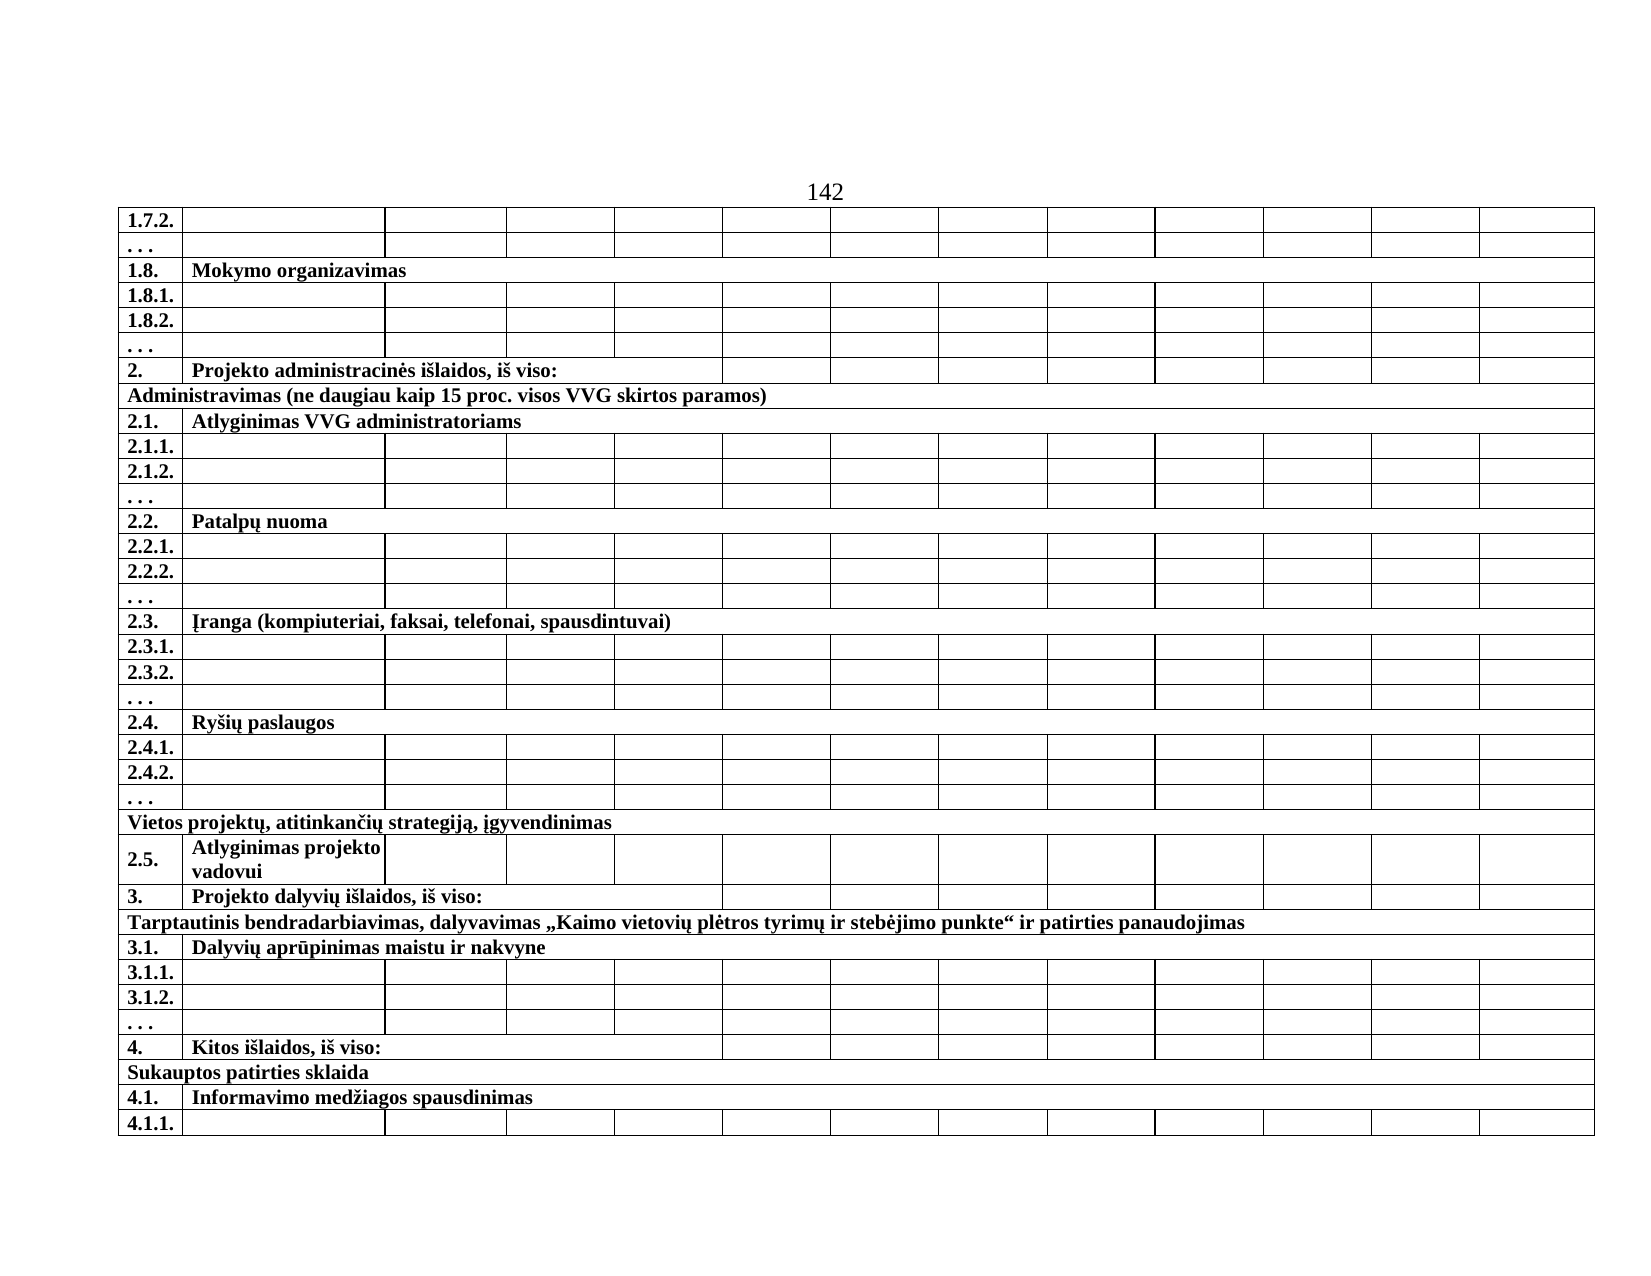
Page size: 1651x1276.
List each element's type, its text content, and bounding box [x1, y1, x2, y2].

table_cell 2.4.2. [119, 760, 182, 784]
table_cell [831, 333, 938, 357]
table_cell [183, 283, 384, 307]
table_cell [1264, 785, 1371, 809]
table_cell [1264, 660, 1371, 684]
table_cell [386, 760, 506, 784]
table_cell [507, 308, 614, 332]
table_cell [183, 660, 384, 684]
table_cell [386, 534, 506, 558]
table_cell [1156, 1010, 1263, 1034]
table_cell [1048, 885, 1154, 908]
table_cell [723, 735, 830, 759]
table_cell 3. [119, 885, 182, 908]
table_cell [507, 434, 614, 458]
table_cell [615, 208, 722, 232]
table_cell [615, 434, 722, 458]
table_cell [939, 584, 1047, 608]
table_cell 4.1. [119, 1085, 182, 1109]
table_cell [1480, 735, 1594, 759]
table_cell [831, 1110, 938, 1134]
table_cell [1372, 233, 1479, 257]
table_cell [723, 835, 830, 883]
table_cell [1048, 233, 1154, 257]
table_cell [723, 584, 830, 608]
table_cell [1264, 584, 1371, 608]
table_cell [1156, 233, 1263, 257]
table_cell [386, 308, 506, 332]
table_cell [1372, 685, 1479, 709]
table_cell [831, 534, 938, 558]
table_cell [615, 484, 722, 508]
table_cell [1372, 960, 1479, 984]
table_cell [831, 635, 938, 658]
table_cell [1264, 484, 1371, 508]
table_cell [939, 534, 1047, 558]
table_cell [1372, 885, 1479, 908]
table_cell [1480, 434, 1594, 458]
table_cell [831, 735, 938, 759]
table_cell [507, 233, 614, 257]
table_cell [1480, 685, 1594, 709]
table_cell [615, 459, 722, 483]
table_cell Projekto administracinės išlaidos, iš viso: [183, 358, 722, 382]
table_cell [1372, 760, 1479, 784]
table_cell [1048, 333, 1154, 357]
table_cell [1156, 635, 1263, 658]
table_cell [1480, 534, 1594, 558]
table_cell Informavimo medžiagos spausdinimas [183, 1085, 1594, 1109]
table_cell [1156, 960, 1263, 984]
table_cell [1264, 685, 1371, 709]
table_cell [615, 960, 722, 984]
table_cell [1372, 785, 1479, 809]
table_cell [1048, 660, 1154, 684]
table_cell [1372, 208, 1479, 232]
table_cell [1264, 735, 1371, 759]
table_cell [1480, 283, 1594, 307]
table_cell [1048, 735, 1154, 759]
table_cell [939, 308, 1047, 332]
table_cell [615, 1010, 722, 1034]
table_cell Administravimas (ne daugiau kaip 15 proc. visos VVG skirtos paramos) [119, 384, 1594, 407]
table_cell [1480, 459, 1594, 483]
table_cell [615, 735, 722, 759]
table_cell [723, 1010, 830, 1034]
table_cell [615, 233, 722, 257]
table_cell [615, 785, 722, 809]
table_cell [1372, 559, 1479, 583]
table_cell [939, 635, 1047, 658]
table_cell [1480, 1110, 1594, 1134]
table_cell [507, 760, 614, 784]
table_cell [831, 785, 938, 809]
table_cell [1264, 885, 1371, 908]
table_cell [507, 685, 614, 709]
table_cell 2.1.1. [119, 434, 182, 458]
table_cell [723, 208, 830, 232]
table_cell [1048, 635, 1154, 658]
table_cell 3.1.1. [119, 960, 182, 984]
table_cell [615, 635, 722, 658]
table_cell [831, 559, 938, 583]
table_cell [831, 584, 938, 608]
table_cell [1264, 1110, 1371, 1134]
table_cell [507, 785, 614, 809]
table_cell [183, 685, 384, 709]
table_cell [723, 283, 830, 307]
table_cell [939, 685, 1047, 709]
table_cell [939, 559, 1047, 583]
table_cell . . . [119, 785, 182, 809]
table_cell [1480, 885, 1594, 908]
table_cell [386, 635, 506, 658]
table_cell [183, 434, 384, 458]
table_cell 2.5. [119, 835, 182, 883]
table_cell Sukauptos patirties sklaida [119, 1060, 1594, 1084]
table_cell [939, 785, 1047, 809]
table_cell [831, 233, 938, 257]
table_cell [507, 660, 614, 684]
table_cell [1048, 1035, 1154, 1059]
table_cell [1048, 559, 1154, 583]
table_cell Projekto dalyvių išlaidos, iš viso: [183, 885, 722, 908]
table_cell [1372, 1010, 1479, 1034]
table_cell [386, 584, 506, 608]
table_cell [386, 208, 506, 232]
table_cell [831, 1010, 938, 1034]
table_cell [723, 760, 830, 784]
table_cell [1264, 835, 1371, 883]
table_cell [1264, 358, 1371, 382]
table_cell [1156, 283, 1263, 307]
table_cell [1156, 760, 1263, 784]
table_cell 1.7.2. [119, 208, 182, 232]
table_cell 2.4. [119, 710, 182, 734]
table_cell Ryšių paslaugos [183, 710, 1594, 734]
table_cell [1480, 1010, 1594, 1034]
table_cell [1048, 1110, 1154, 1134]
table_cell [183, 1010, 384, 1034]
table_cell 2.2. [119, 509, 182, 533]
table_cell [615, 308, 722, 332]
table_cell [615, 835, 722, 883]
table_cell [386, 685, 506, 709]
table_cell [183, 233, 384, 257]
table_cell [939, 1010, 1047, 1034]
table_cell [723, 685, 830, 709]
table_cell [386, 459, 506, 483]
table_cell [1048, 534, 1154, 558]
table_cell [1156, 735, 1263, 759]
table_cell [939, 760, 1047, 784]
table_cell [1480, 785, 1594, 809]
table_cell [507, 835, 614, 883]
table_cell [1264, 434, 1371, 458]
table_cell [615, 985, 722, 1009]
table_cell [1480, 584, 1594, 608]
table_cell [1372, 735, 1479, 759]
table_cell [1480, 233, 1594, 257]
table_cell [507, 283, 614, 307]
table_cell [1480, 660, 1594, 684]
table_cell [183, 333, 384, 357]
table_cell [939, 960, 1047, 984]
table_cell [615, 660, 722, 684]
table_cell [831, 484, 938, 508]
table_cell Įranga (kompiuteriai, faksai, telefonai, spausdintuvai) [183, 609, 1594, 633]
table_cell [1156, 685, 1263, 709]
table_cell [723, 484, 830, 508]
table_cell 4.1.1. [119, 1110, 182, 1134]
table_cell [723, 534, 830, 558]
table_cell [1264, 459, 1371, 483]
table_cell [1480, 308, 1594, 332]
table_cell [183, 459, 384, 483]
table_cell [1048, 434, 1154, 458]
table_cell [723, 434, 830, 458]
table_cell [1372, 985, 1479, 1009]
table_cell [615, 1110, 722, 1134]
table_cell 2.1. [119, 409, 182, 433]
table_cell [1372, 459, 1479, 483]
table_cell [1372, 358, 1479, 382]
table_cell [723, 1110, 830, 1134]
table_cell [1048, 1010, 1154, 1034]
table_cell Atlyginimas projekto vadovui [183, 835, 384, 883]
table_cell [507, 584, 614, 608]
table_cell [183, 985, 384, 1009]
table_cell [939, 208, 1047, 232]
table_cell 1.8.2. [119, 308, 182, 332]
table_cell [1156, 559, 1263, 583]
table_cell 2.3.1. [119, 635, 182, 658]
table_cell [831, 1035, 938, 1059]
table_cell [615, 283, 722, 307]
table_cell [507, 333, 614, 357]
table_cell [1480, 835, 1594, 883]
table_cell [1156, 885, 1263, 908]
table_cell Kitos išlaidos, iš viso: [183, 1035, 722, 1059]
table_cell [386, 835, 506, 883]
table_cell [615, 559, 722, 583]
table_cell [386, 434, 506, 458]
table_cell [831, 208, 938, 232]
table_cell [1156, 835, 1263, 883]
table_cell [1156, 208, 1263, 232]
table_cell [1156, 1110, 1263, 1134]
table_cell 4. [119, 1035, 182, 1059]
table_cell [939, 283, 1047, 307]
table_cell [386, 233, 506, 257]
table_cell [1480, 484, 1594, 508]
table_cell Mokymo organizavimas [183, 258, 1594, 282]
table_cell 2.1.2. [119, 459, 182, 483]
table_cell [1048, 760, 1154, 784]
table_cell [831, 283, 938, 307]
table_cell . . . [119, 333, 182, 357]
table_cell [831, 960, 938, 984]
table_cell [1372, 835, 1479, 883]
table_cell [939, 358, 1047, 382]
table_cell [1480, 760, 1594, 784]
table_cell 1.8.1. [119, 283, 182, 307]
table_cell [1156, 459, 1263, 483]
table_cell [1048, 308, 1154, 332]
table_cell 2.3.2. [119, 660, 182, 684]
table_cell Tarptautinis bendradarbiavimas, dalyvavimas „Kaimo vietovių plėtros tyrimų ir stebėjimo punkte“ ir patirties panaudojimas [119, 910, 1594, 934]
table_cell [939, 1110, 1047, 1134]
table_cell [1372, 333, 1479, 357]
table_cell [386, 559, 506, 583]
table_cell [723, 660, 830, 684]
table_cell 2.4.1. [119, 735, 182, 759]
table_cell [615, 685, 722, 709]
table_cell 2. [119, 358, 182, 382]
table_cell [1264, 635, 1371, 658]
table_cell [386, 333, 506, 357]
table_cell Vietos projektų, atitinkančių strategiją, įgyvendinimas [119, 810, 1594, 834]
table_cell [1264, 760, 1371, 784]
table_cell [831, 835, 938, 883]
table_cell [1264, 960, 1371, 984]
table_cell [1264, 283, 1371, 307]
table_cell [723, 559, 830, 583]
table_cell [831, 308, 938, 332]
table_cell [1264, 1035, 1371, 1059]
table_cell [183, 1110, 384, 1134]
table_cell [1048, 785, 1154, 809]
table_cell [615, 333, 722, 357]
table_cell [1048, 960, 1154, 984]
table_cell [386, 1110, 506, 1134]
table_cell . . . [119, 685, 182, 709]
table_cell [939, 660, 1047, 684]
table_cell [183, 960, 384, 984]
table_cell 1.8. [119, 258, 182, 282]
table_cell [723, 785, 830, 809]
table_cell [183, 584, 384, 608]
table_cell [1480, 635, 1594, 658]
table_cell [1048, 358, 1154, 382]
table_cell 2.2.2. [119, 559, 182, 583]
table_cell [183, 635, 384, 658]
table_cell [507, 484, 614, 508]
table_cell [939, 459, 1047, 483]
table_cell [723, 358, 830, 382]
table_cell [1156, 333, 1263, 357]
table_cell [1372, 308, 1479, 332]
table_cell [507, 735, 614, 759]
table_cell [507, 960, 614, 984]
table_cell [507, 534, 614, 558]
table_cell [939, 333, 1047, 357]
table_cell [939, 484, 1047, 508]
table_cell [507, 459, 614, 483]
table_cell [183, 760, 384, 784]
table_cell [723, 1035, 830, 1059]
table_cell . . . [119, 1010, 182, 1034]
table_cell 2.3. [119, 609, 182, 633]
table_cell [939, 885, 1047, 908]
table_cell [386, 660, 506, 684]
table_cell [1264, 333, 1371, 357]
table_cell [1264, 1010, 1371, 1034]
table_cell [1372, 584, 1479, 608]
table_cell [507, 1110, 614, 1134]
table_cell [723, 333, 830, 357]
table_cell 3.1.2. [119, 985, 182, 1009]
table_cell [386, 1010, 506, 1034]
table_cell [183, 308, 384, 332]
table_cell [1048, 835, 1154, 883]
table_cell [1372, 434, 1479, 458]
table_cell [1048, 459, 1154, 483]
table_cell [386, 735, 506, 759]
table_cell [507, 1010, 614, 1034]
table_cell [1156, 534, 1263, 558]
table_cell [939, 1035, 1047, 1059]
table_cell [723, 985, 830, 1009]
table_cell [1480, 960, 1594, 984]
table_cell [183, 534, 384, 558]
table_cell Dalyvių aprūpinimas maistu ir nakvyne [183, 935, 1594, 959]
table_cell [386, 283, 506, 307]
table_cell [1156, 985, 1263, 1009]
table_cell [723, 635, 830, 658]
table_cell [939, 985, 1047, 1009]
table_cell [1048, 685, 1154, 709]
table_cell . . . [119, 584, 182, 608]
table_cell [615, 760, 722, 784]
table_cell [1372, 534, 1479, 558]
table_cell [1048, 584, 1154, 608]
table_cell [183, 735, 384, 759]
table_cell [1372, 484, 1479, 508]
table_cell [939, 233, 1047, 257]
table_cell [723, 308, 830, 332]
table_cell [183, 484, 384, 508]
table_cell [723, 960, 830, 984]
table_cell [831, 760, 938, 784]
table_cell [386, 484, 506, 508]
table_cell [1156, 358, 1263, 382]
table_cell [1264, 534, 1371, 558]
table_cell [1048, 283, 1154, 307]
table_cell [1156, 484, 1263, 508]
table_cell [1372, 660, 1479, 684]
table_cell [507, 635, 614, 658]
table_cell [615, 534, 722, 558]
table_cell [939, 735, 1047, 759]
table_cell [831, 459, 938, 483]
table_cell [615, 584, 722, 608]
table_cell [507, 985, 614, 1009]
table_cell [1264, 208, 1371, 232]
table_cell [1372, 635, 1479, 658]
table_cell . . . [119, 484, 182, 508]
table_cell [831, 434, 938, 458]
table_cell [1156, 660, 1263, 684]
table_cell [386, 960, 506, 984]
table_cell [1264, 308, 1371, 332]
table_cell [831, 885, 938, 908]
table_cell [1480, 559, 1594, 583]
table_cell [386, 785, 506, 809]
table_cell [939, 434, 1047, 458]
table_cell . . . [119, 233, 182, 257]
table_cell [1372, 283, 1479, 307]
table_cell [723, 233, 830, 257]
table_cell [723, 459, 830, 483]
table_cell [831, 358, 938, 382]
table_cell [939, 835, 1047, 883]
table_cell [1264, 559, 1371, 583]
table_cell [1048, 208, 1154, 232]
table_cell [1156, 584, 1263, 608]
table_cell [1372, 1110, 1479, 1134]
table_cell [183, 208, 384, 232]
table_cell Patalpų nuoma [183, 509, 1594, 533]
table_cell 2.2.1. [119, 534, 182, 558]
table_cell [183, 559, 384, 583]
table_cell [1048, 484, 1154, 508]
table_cell [831, 985, 938, 1009]
table_cell [507, 559, 614, 583]
table_cell [1156, 308, 1263, 332]
table_cell [831, 685, 938, 709]
table_cell [1264, 233, 1371, 257]
table_cell [183, 785, 384, 809]
table_cell [507, 208, 614, 232]
table_cell [1048, 985, 1154, 1009]
table_cell [1480, 208, 1594, 232]
table_cell [1480, 333, 1594, 357]
table_cell [1480, 985, 1594, 1009]
table_cell [831, 660, 938, 684]
table_cell [1156, 434, 1263, 458]
table_cell [1156, 1035, 1263, 1059]
table_cell [723, 885, 830, 908]
table_cell [1372, 1035, 1479, 1059]
table_cell [1480, 1035, 1594, 1059]
table_cell [386, 985, 506, 1009]
table_cell [1480, 358, 1594, 382]
table_cell 3.1. [119, 935, 182, 959]
table_cell Atlyginimas VVG administratoriams [183, 409, 1594, 433]
table_cell [1264, 985, 1371, 1009]
table_cell [1156, 785, 1263, 809]
